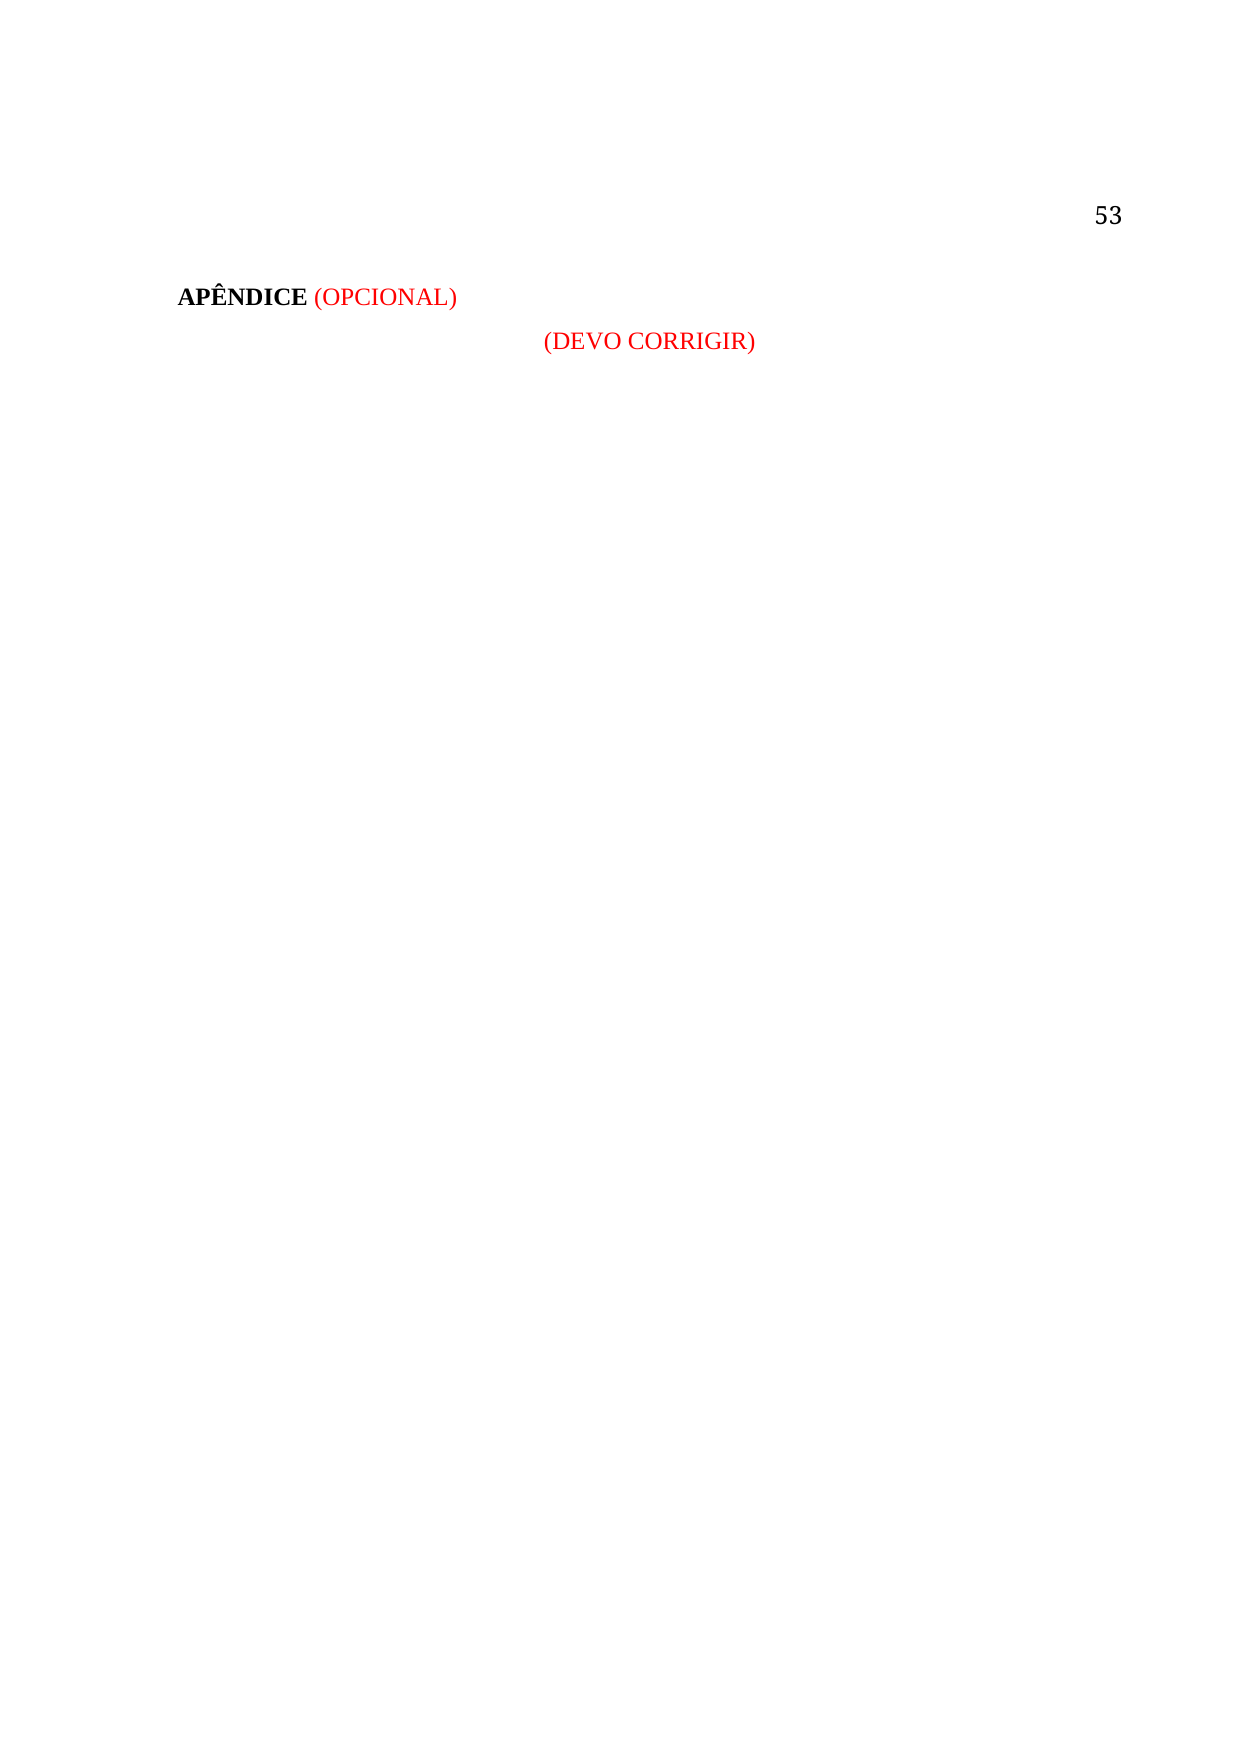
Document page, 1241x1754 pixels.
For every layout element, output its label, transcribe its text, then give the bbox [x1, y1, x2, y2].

subtitle APÊNDICE (OPCIONAL) [177, 282, 1122, 311]
text (DEVO CORRIGIR) [177, 325, 1122, 355]
